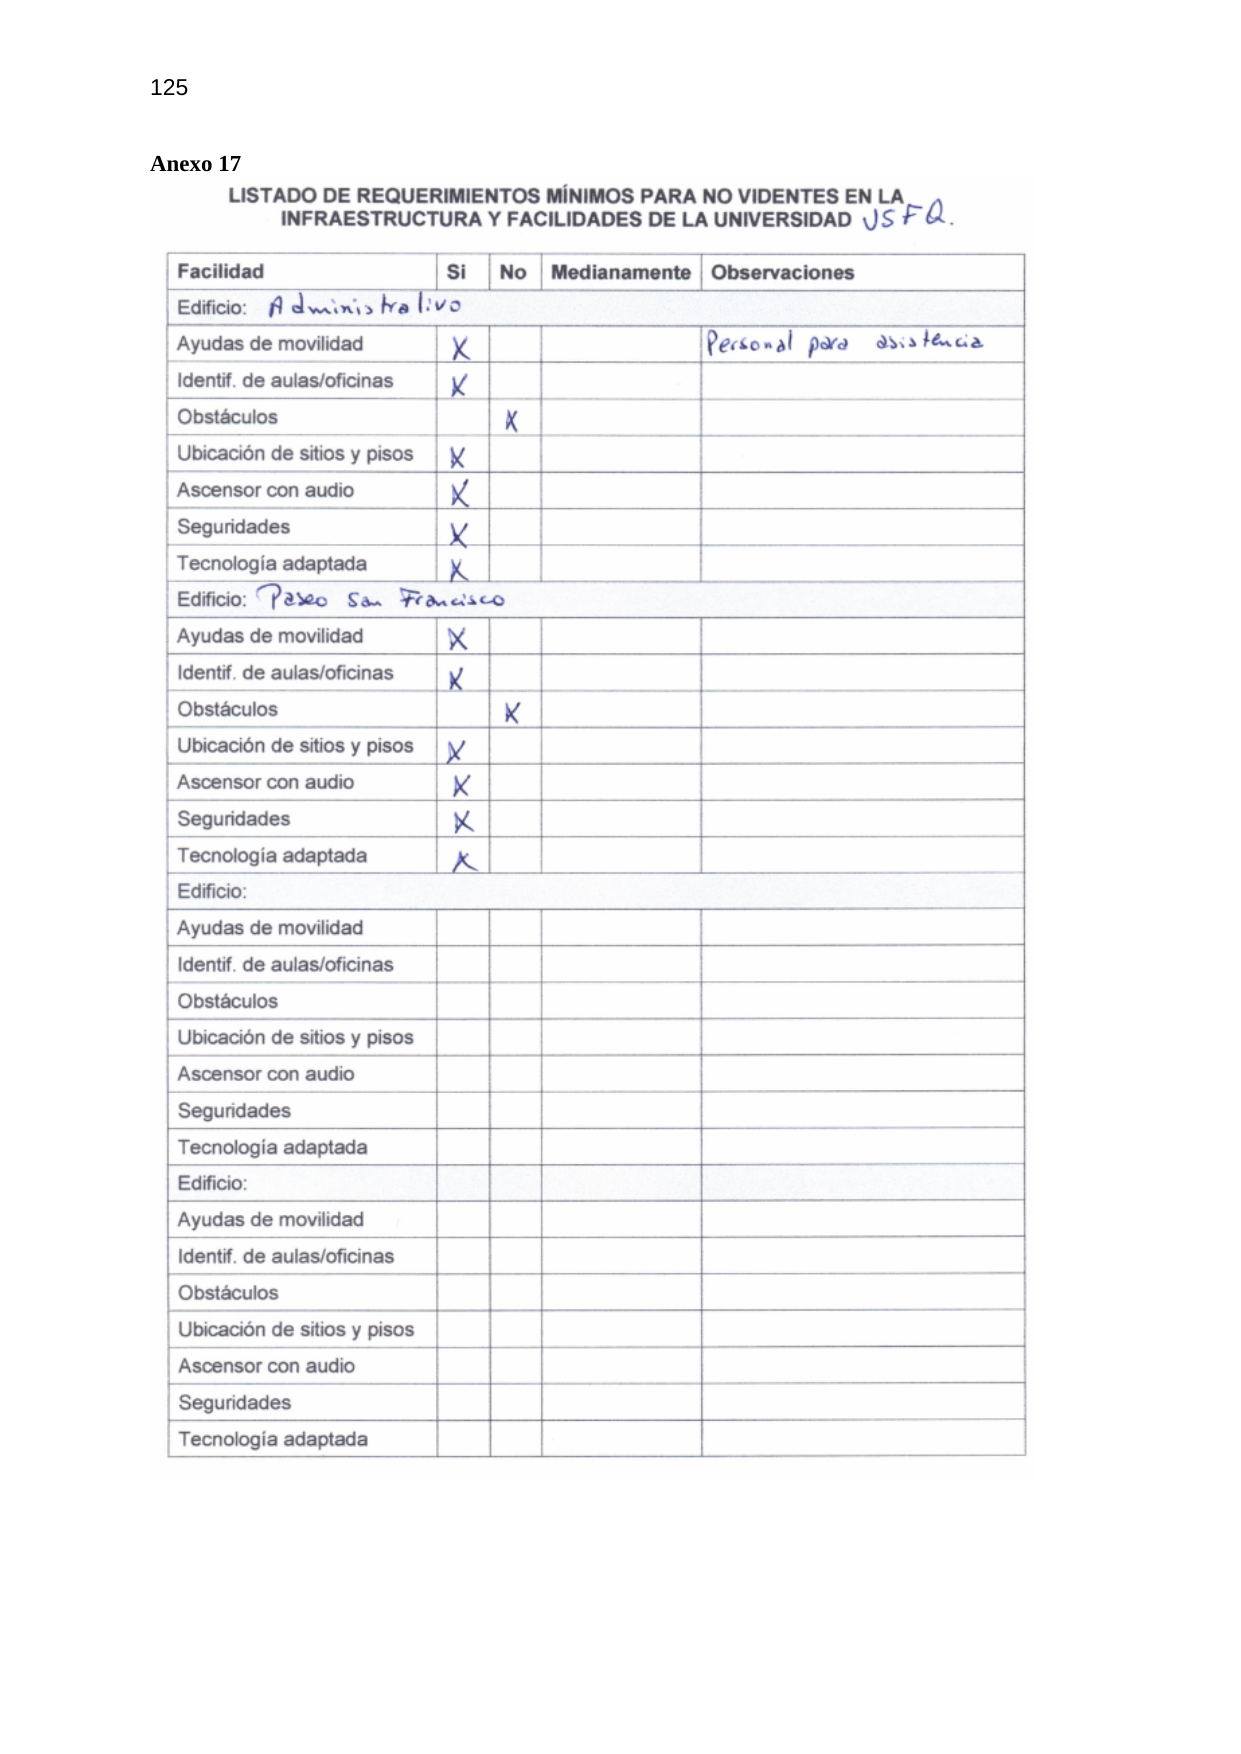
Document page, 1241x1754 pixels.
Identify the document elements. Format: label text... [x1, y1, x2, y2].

picture [150, 176, 1036, 1483]
text Anexo 17 [150, 150, 1090, 176]
